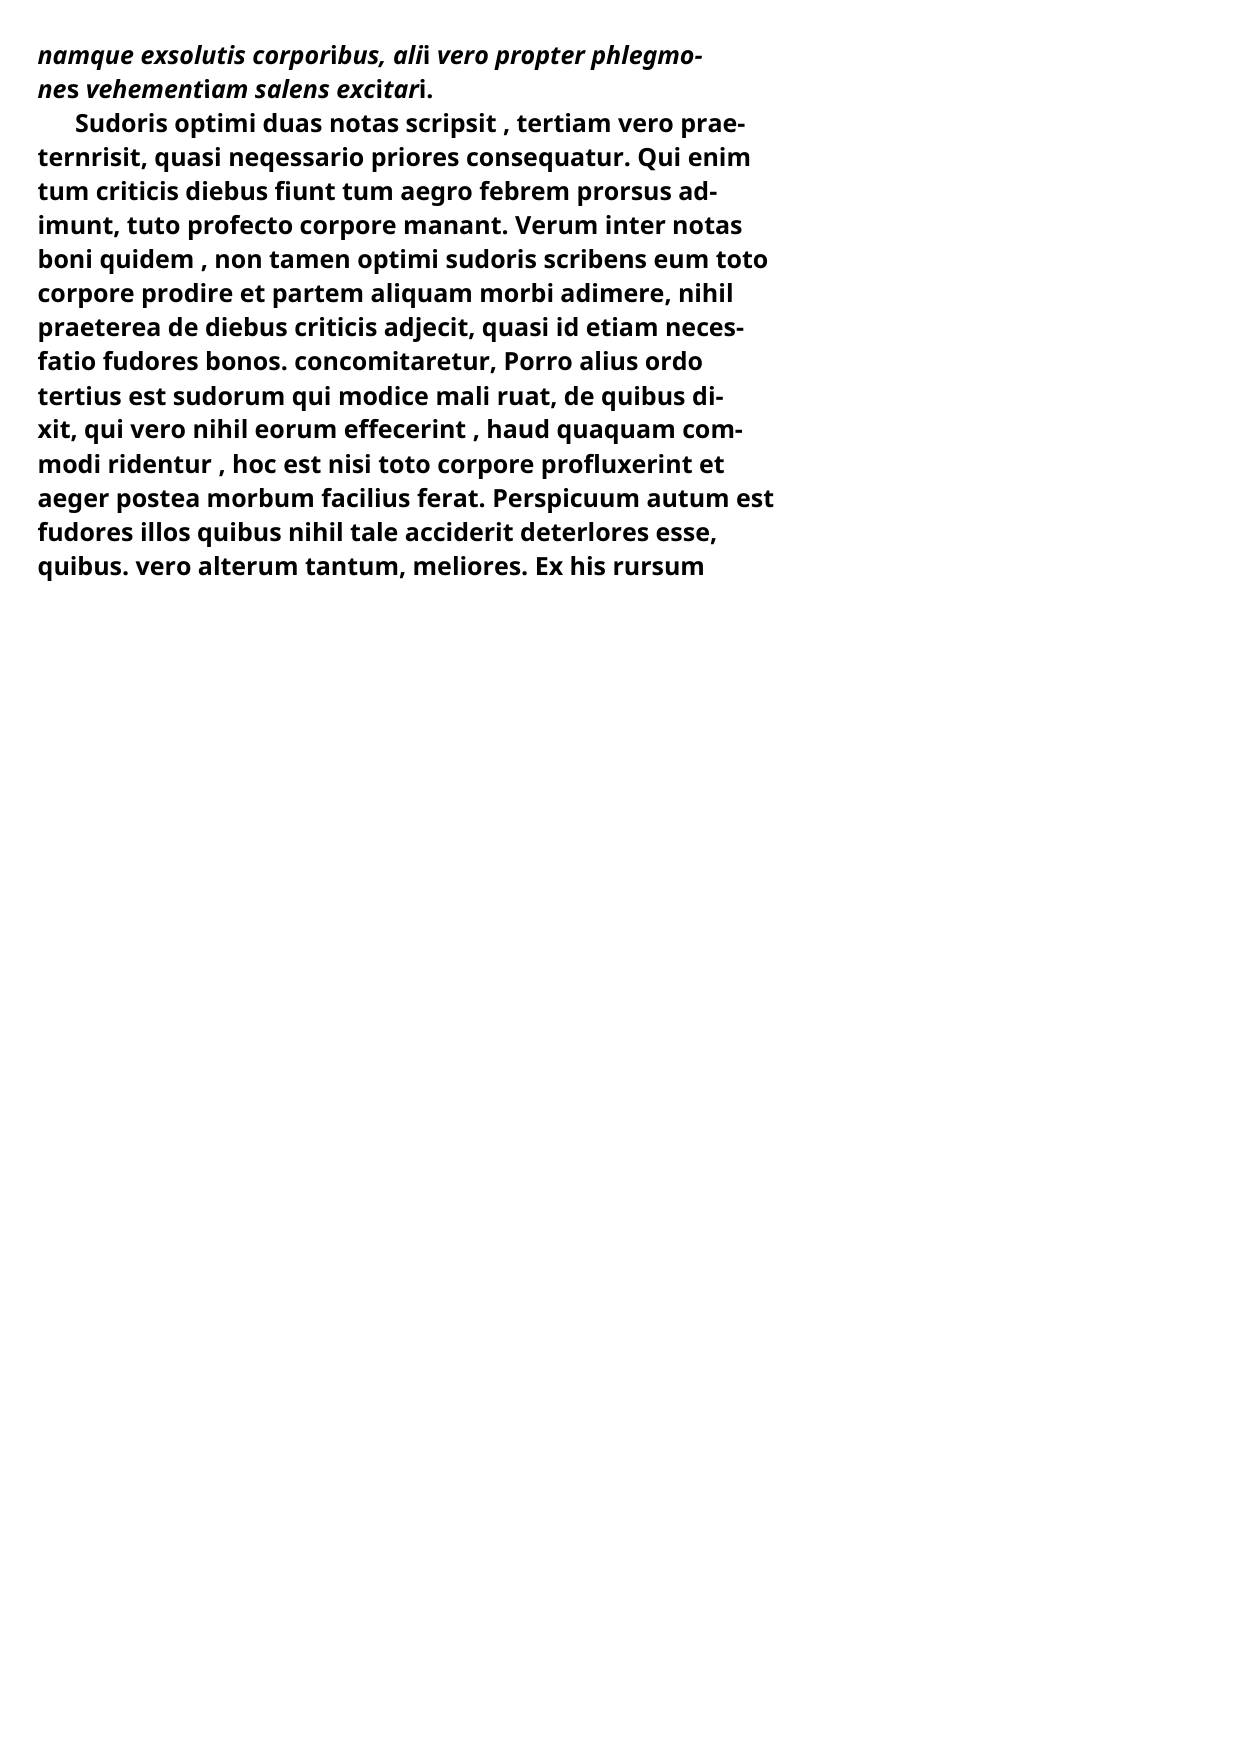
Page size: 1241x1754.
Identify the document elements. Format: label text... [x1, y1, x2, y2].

text Sudoris optimi duas notas scripsit , tertiam vero prae- ternrisit, quasi neqessario priores consequatur. Qui enim tum criticis diebus fiunt tum aegro febrem prorsus ad- imunt, tuto profecto corpore manant. Verum inter notas boni quidem , non tamen optimi sudoris scribens eum toto corpore prodire et partem aliquam morbi adimere, nihil praeterea de diebus criticis adjecit, quasi id etiam neces- fatio fudores bonos. concomitaretur, Porro alius ordo tertius est sudorum qui modice mali ruat, de quibus di- xit, qui vero nihil eorum effecerint , haud quaquam com- modi ridentur , hoc est nisi toto corpore profluxerint et aeger postea morbum facilius ferat. Perspicuum autum est fudores illos quibus nihil tale acciderit deterlores esse, quibus. vero alterum tantum, meliores. Ex his rursum [37, 106, 1203, 582]
text namque exsolutis corporibus, alii vero propter phlegmo- nes vehementiam salens excitari. [37, 37, 1203, 106]
